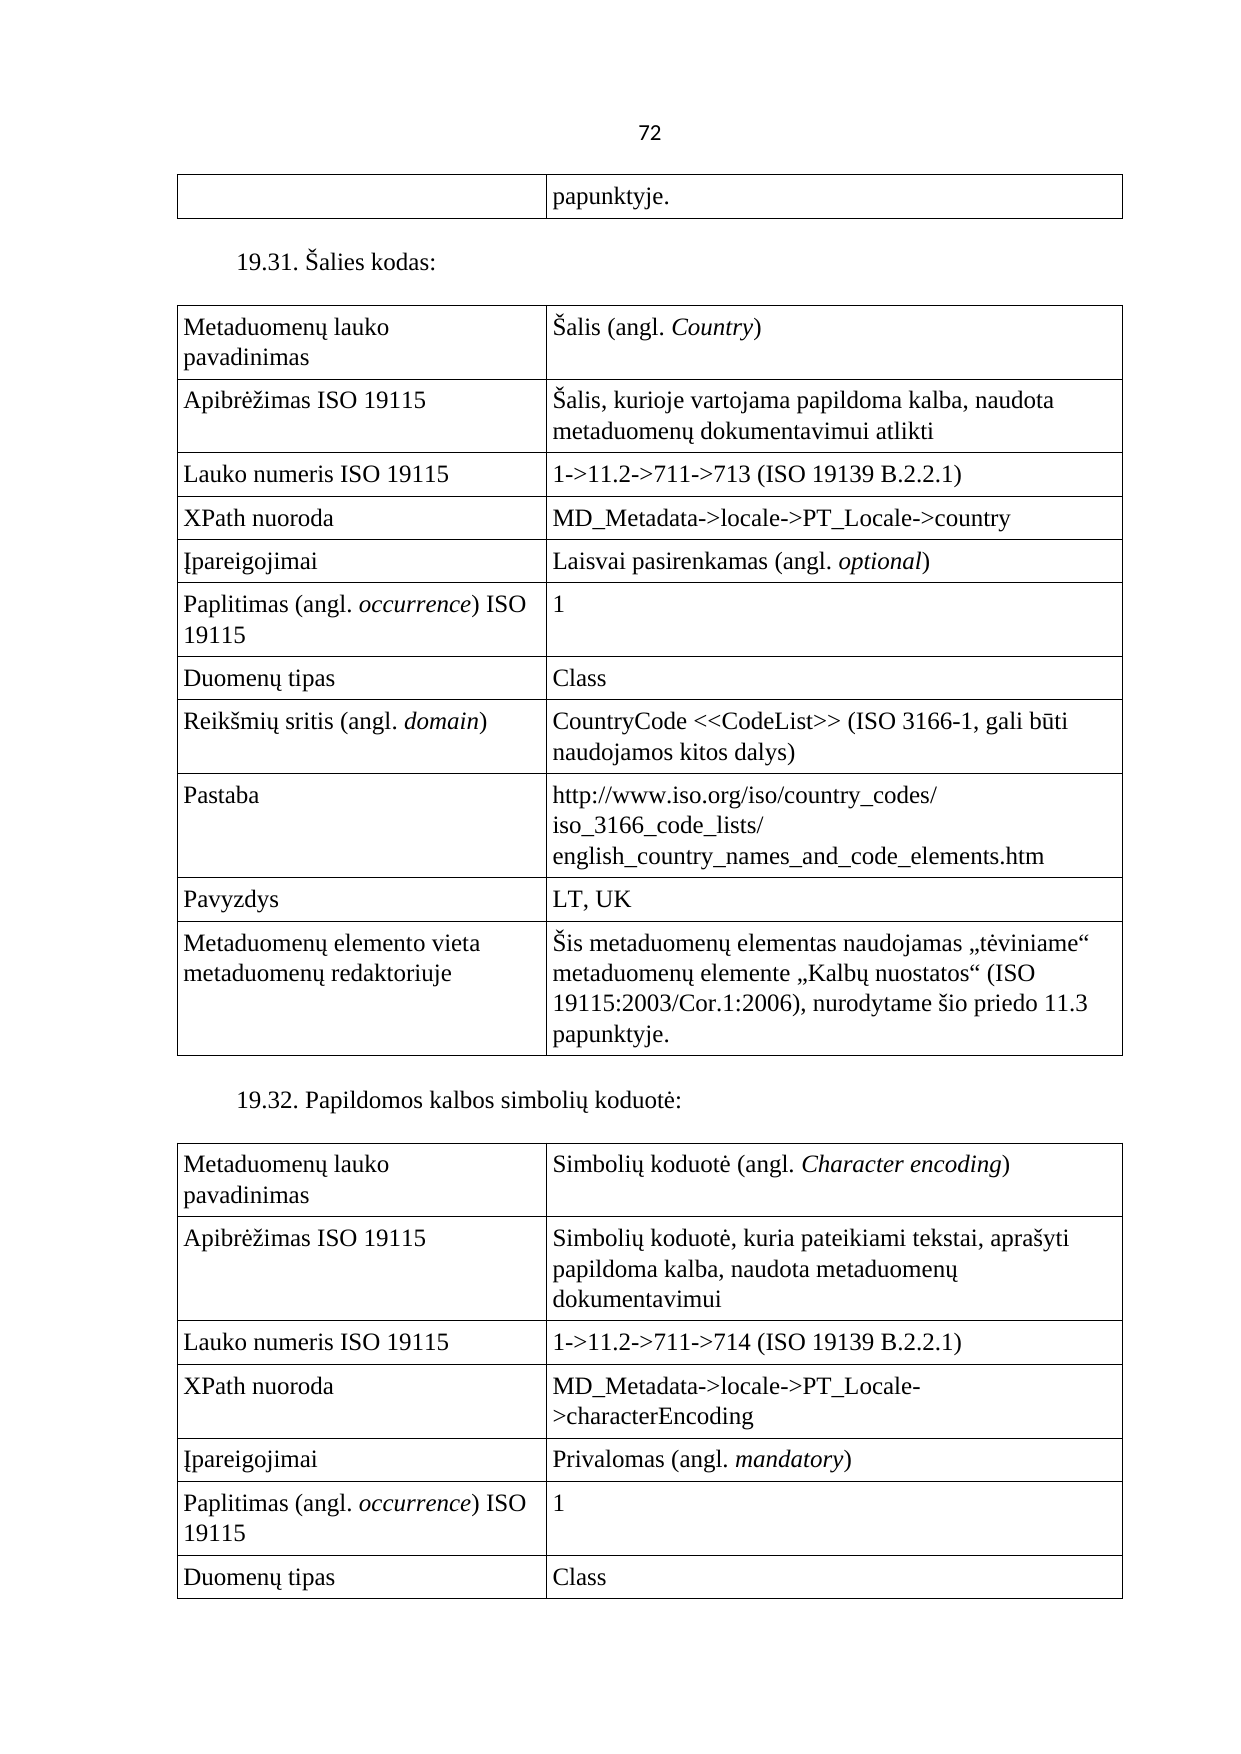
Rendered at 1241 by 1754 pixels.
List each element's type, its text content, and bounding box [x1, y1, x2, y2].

table_header Metaduomenų lauko pavadinimas [178, 1144, 546, 1216]
table_cell Privalomas (angl. mandatory) [547, 1439, 1122, 1481]
text 19.32. Papildomos kalbos simbolių koduotė: [177, 1085, 1122, 1114]
table_cell Šalis, kurioje vartojama papildoma kalba, naudota metaduomenų dokumentavimui atlikti [547, 380, 1122, 452]
table_cell XPath nuoroda [178, 497, 546, 539]
table_cell Šis metaduomenų elementas naudojamas „tėviniame“ metaduomenų elemente „Kalbų nuostatos“ (ISO 19115:2003/Cor.1:2006), nurodytame šio priedo 11.3 papunktyje. [547, 922, 1122, 1055]
table_cell CountryCode <<CodeList>> (ISO 3166-1, gali būti naudojamos kitos dalys) [547, 700, 1122, 773]
table_header Metaduomenų lauko pavadinimas [178, 306, 546, 378]
table_cell XPath nuoroda [178, 1365, 546, 1437]
table_cell Duomenų tipas [178, 657, 546, 699]
table_cell Duomenų tipas [178, 1556, 546, 1598]
table_cell 1->11.2->711->714 (ISO 19139 B.2.2.1) [547, 1321, 1122, 1364]
text 19.31. Šalies kodas: [177, 247, 1122, 276]
table_cell 1 [547, 1482, 1122, 1554]
table_cell [178, 175, 546, 217]
table_cell Apibrėžimas ISO 19115 [178, 1217, 546, 1320]
table_cell Įpareigojimai [178, 1439, 546, 1481]
table_cell 1->11.2->711->713 (ISO 19139 B.2.2.1) [547, 453, 1122, 496]
table_cell Class [547, 1556, 1122, 1598]
table_cell Apibrėžimas ISO 19115 [178, 380, 546, 452]
table_cell 1 [547, 583, 1122, 656]
table_cell MD_Metadata->locale->PT_Locale->country [547, 497, 1122, 539]
table_cell Pavyzdys [178, 878, 546, 921]
table_header Simbolių koduotė (angl. Character encoding) [547, 1144, 1122, 1216]
table_cell http://www.iso.org/iso/country_codes/iso_3166_code_lists/english_country_names_and_code_elements.htm [547, 774, 1122, 877]
table_cell Class [547, 657, 1122, 699]
table_cell papunktyje. [547, 175, 1122, 217]
table_cell Laisvai pasirenkamas (angl. optional) [547, 540, 1122, 582]
table_cell Lauko numeris ISO 19115 [178, 1321, 546, 1364]
table_cell Simbolių koduotė, kuria pateikiami tekstai, aprašyti papildoma kalba, naudota metaduomenų dokumentavimui [547, 1217, 1122, 1320]
table_cell Paplitimas (angl. occurrence) ISO 19115 [178, 583, 546, 656]
table_cell Paplitimas (angl. occurrence) ISO 19115 [178, 1482, 546, 1554]
table_cell Pastaba [178, 774, 546, 877]
table_cell MD_Metadata->locale->PT_Locale->characterEncoding [547, 1365, 1122, 1437]
table_cell Metaduomenų elemento vieta metaduomenų redaktoriuje [178, 922, 546, 1055]
table_cell Lauko numeris ISO 19115 [178, 453, 546, 496]
table_header Šalis (angl. Country) [547, 306, 1122, 378]
table_cell Reikšmių sritis (angl. domain) [178, 700, 546, 773]
table_cell Įpareigojimai [178, 540, 546, 582]
table_cell LT, UK [547, 878, 1122, 921]
